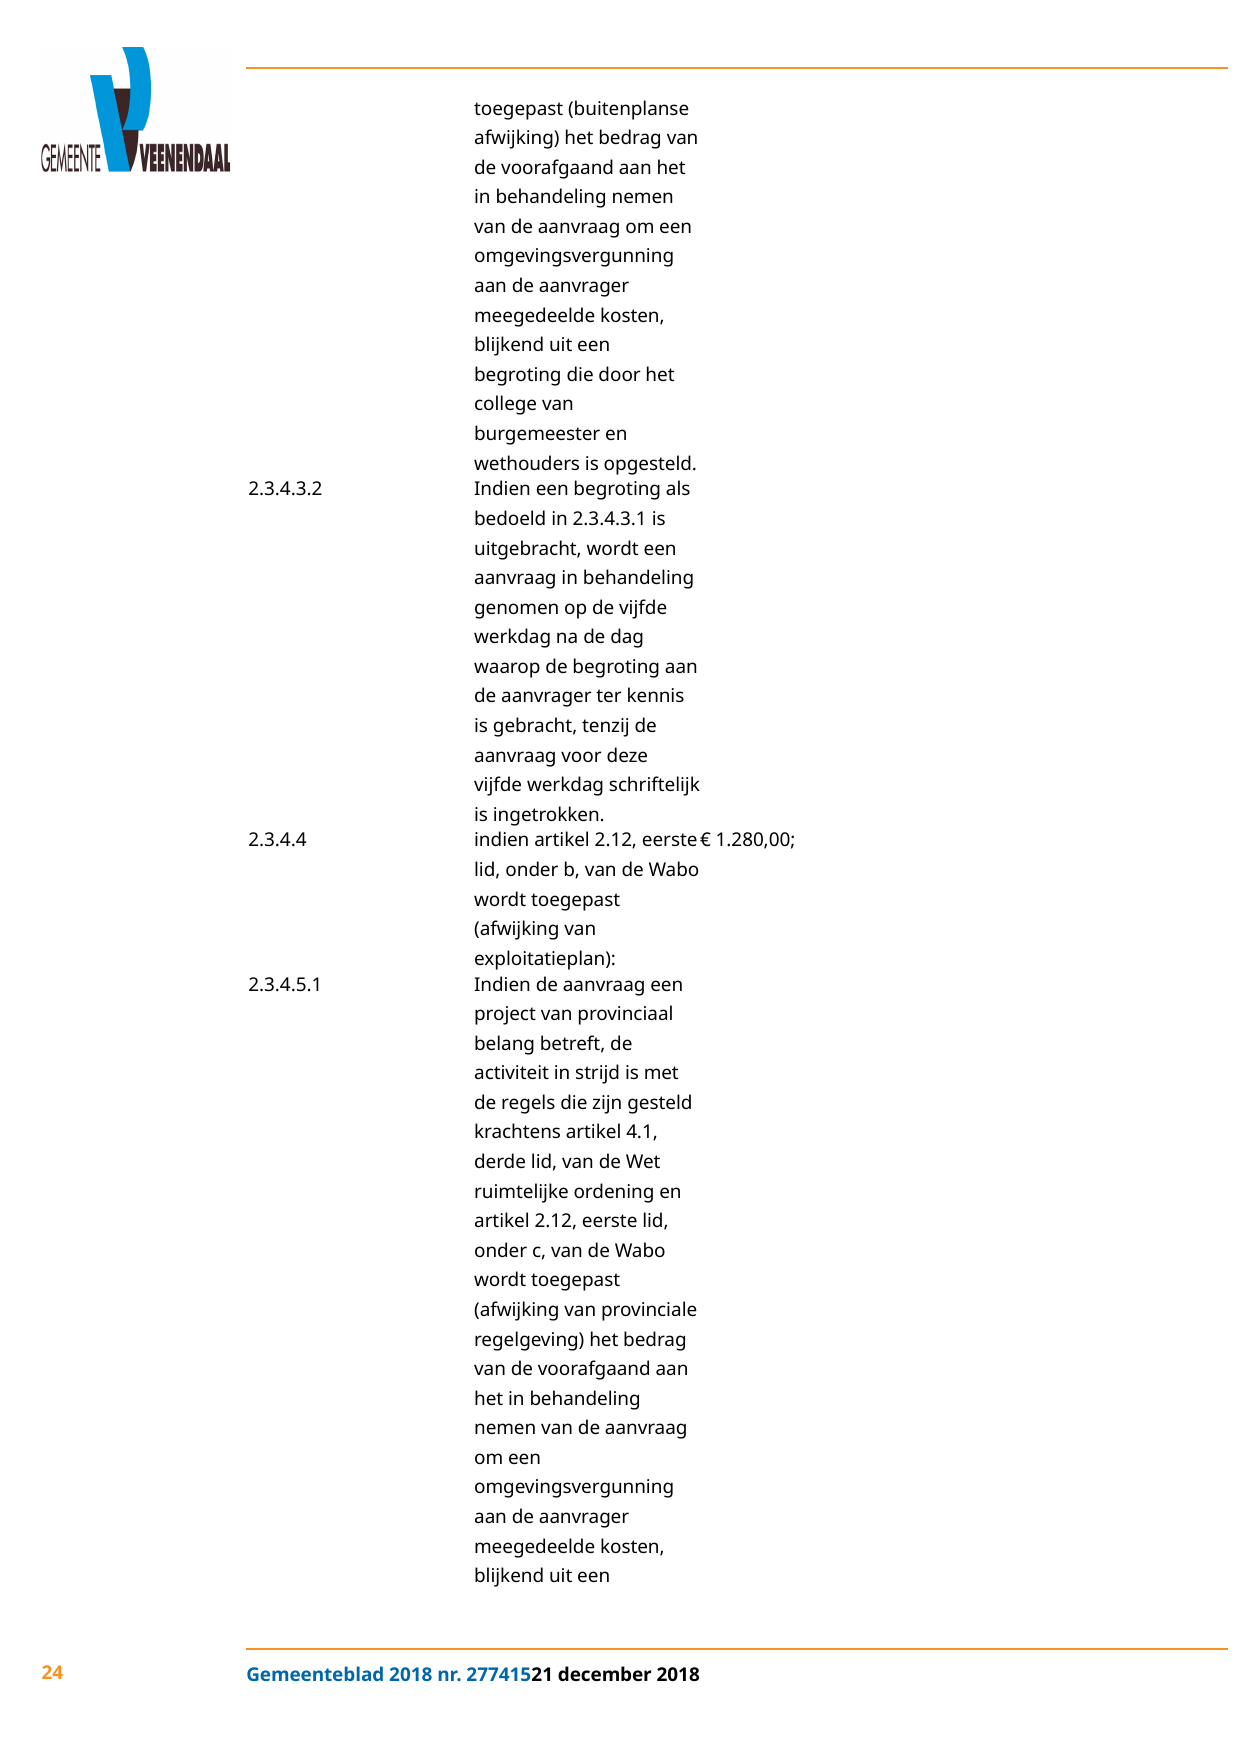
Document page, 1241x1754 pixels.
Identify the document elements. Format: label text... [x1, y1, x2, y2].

table_cell Indien een begroting als bedoeld in 2.3.4.3.1 is uitgebracht, wordt een aanvraag in behandeling genomen op de vijfde werkdag na de dag waarop de begroting aan de aanvrager ter kennis is gebracht, tenzij de aanvraag voor deze vijfde werkdag schriftelijk is ingetrokken. [474, 476, 700, 827]
picture [123, 47, 231, 172]
table_cell 2.3.4.4 [248, 827, 474, 971]
table_cell [926, 827, 1152, 971]
table_cell 2.3.4.3.2 [248, 476, 474, 827]
table_cell [700, 95, 926, 476]
table_cell [700, 476, 926, 827]
table_cell toegepast (buitenplanse afwijking) het bedrag van de voorafgaand aan het in behandeling nemen van de aanvraag om een omgevingsvergunning aan de aanvrager meegedeelde kosten, blijkend uit een begroting die door het college van burgemeester en wethouders is opgesteld. [474, 95, 700, 476]
picture [41, 47, 130, 172]
table_cell € 1.280,00; [700, 827, 926, 971]
table_cell [926, 971, 1152, 1588]
table_cell [926, 95, 1152, 476]
table_cell Indien de aanvraag een project van provinciaal belang betreft, de activiteit in strijd is met de regels die zijn gesteld krachtens artikel 4.1, derde lid, van de Wet ruimtelijke ordening en artikel 2.12, eerste lid, onder c, van de Wabo wordt toegepast (afwijking van provinciale regelgeving) het bedrag van de voorafgaand aan het in behandeling nemen van de aanvraag om een omgevingsvergunning aan de aanvrager meegedeelde kosten, blijkend uit een [474, 971, 700, 1588]
table_cell [700, 971, 926, 1588]
table_cell [926, 476, 1152, 827]
table_cell [248, 95, 474, 476]
table_cell 2.3.4.5.1 [248, 971, 474, 1588]
table_cell indien artikel 2.12, eerste lid, onder b, van de Wabo wordt toegepast (afwijking van exploitatieplan): [474, 827, 700, 971]
